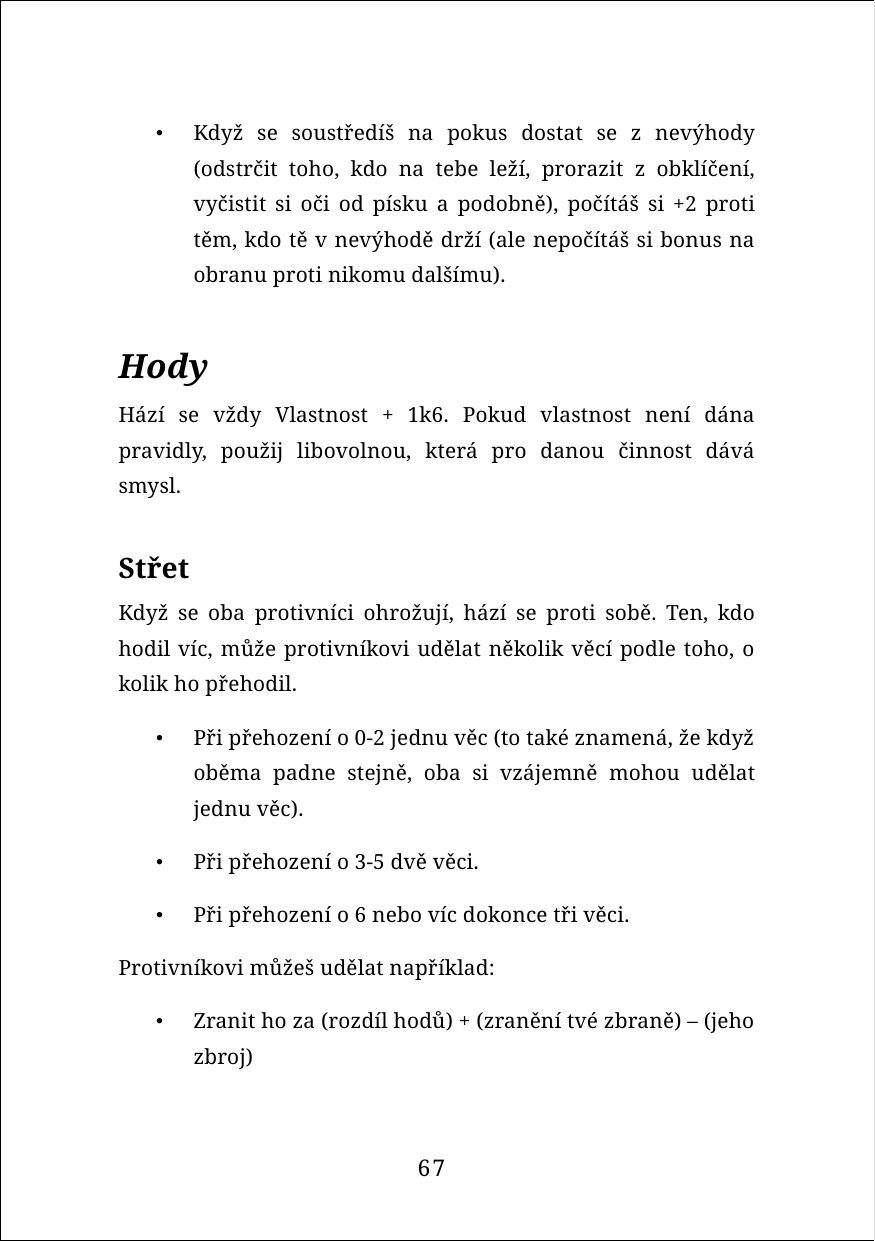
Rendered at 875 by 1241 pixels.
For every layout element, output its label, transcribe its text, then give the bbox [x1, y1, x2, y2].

list Při přehození o 3-5 dvě věci. [156, 847, 756, 875]
text Hází se vždy Vlastnost + 1k6. Pokud vlastnost není dána pravidly, použij libovolnou, která pro danou činnost dává smysl. [118, 400, 756, 500]
list Při přehození o 6 nebo víc dokonce tři věci. [156, 900, 756, 928]
text Protivníkovi můžeš udělat například: [118, 953, 756, 982]
subtitle Střet [118, 548, 756, 587]
list Při přehození o 0-2 jednu věc (to také znamená, že když oběma padne stejně, oba si vzájemně mohou udělat jednu věc). [156, 723, 756, 822]
list Když se soustředíš na pokus dostat se z nevýhody (odstrčit toho, kdo na tebe leží, prorazit z obklíčení, vyčistit si oči od písku a podobně), počítáš si +2 proti těm, kdo tě v nevýhodě drží (ale nepočítáš si bonus na obranu proti nikomu dalšímu). [156, 118, 756, 289]
subtitle Hody [118, 343, 756, 388]
list Zranit ho za (rozdíl hodů) + (zranění tvé zbraně) – (jeho zbroj) [156, 1007, 756, 1071]
text Když se oba protivníci ohrožují, hází se proti sobě. Ten, kdo hodil víc, může protivníkovi udělat několik věcí podle toho, o kolik ho přehodil. [118, 598, 756, 698]
